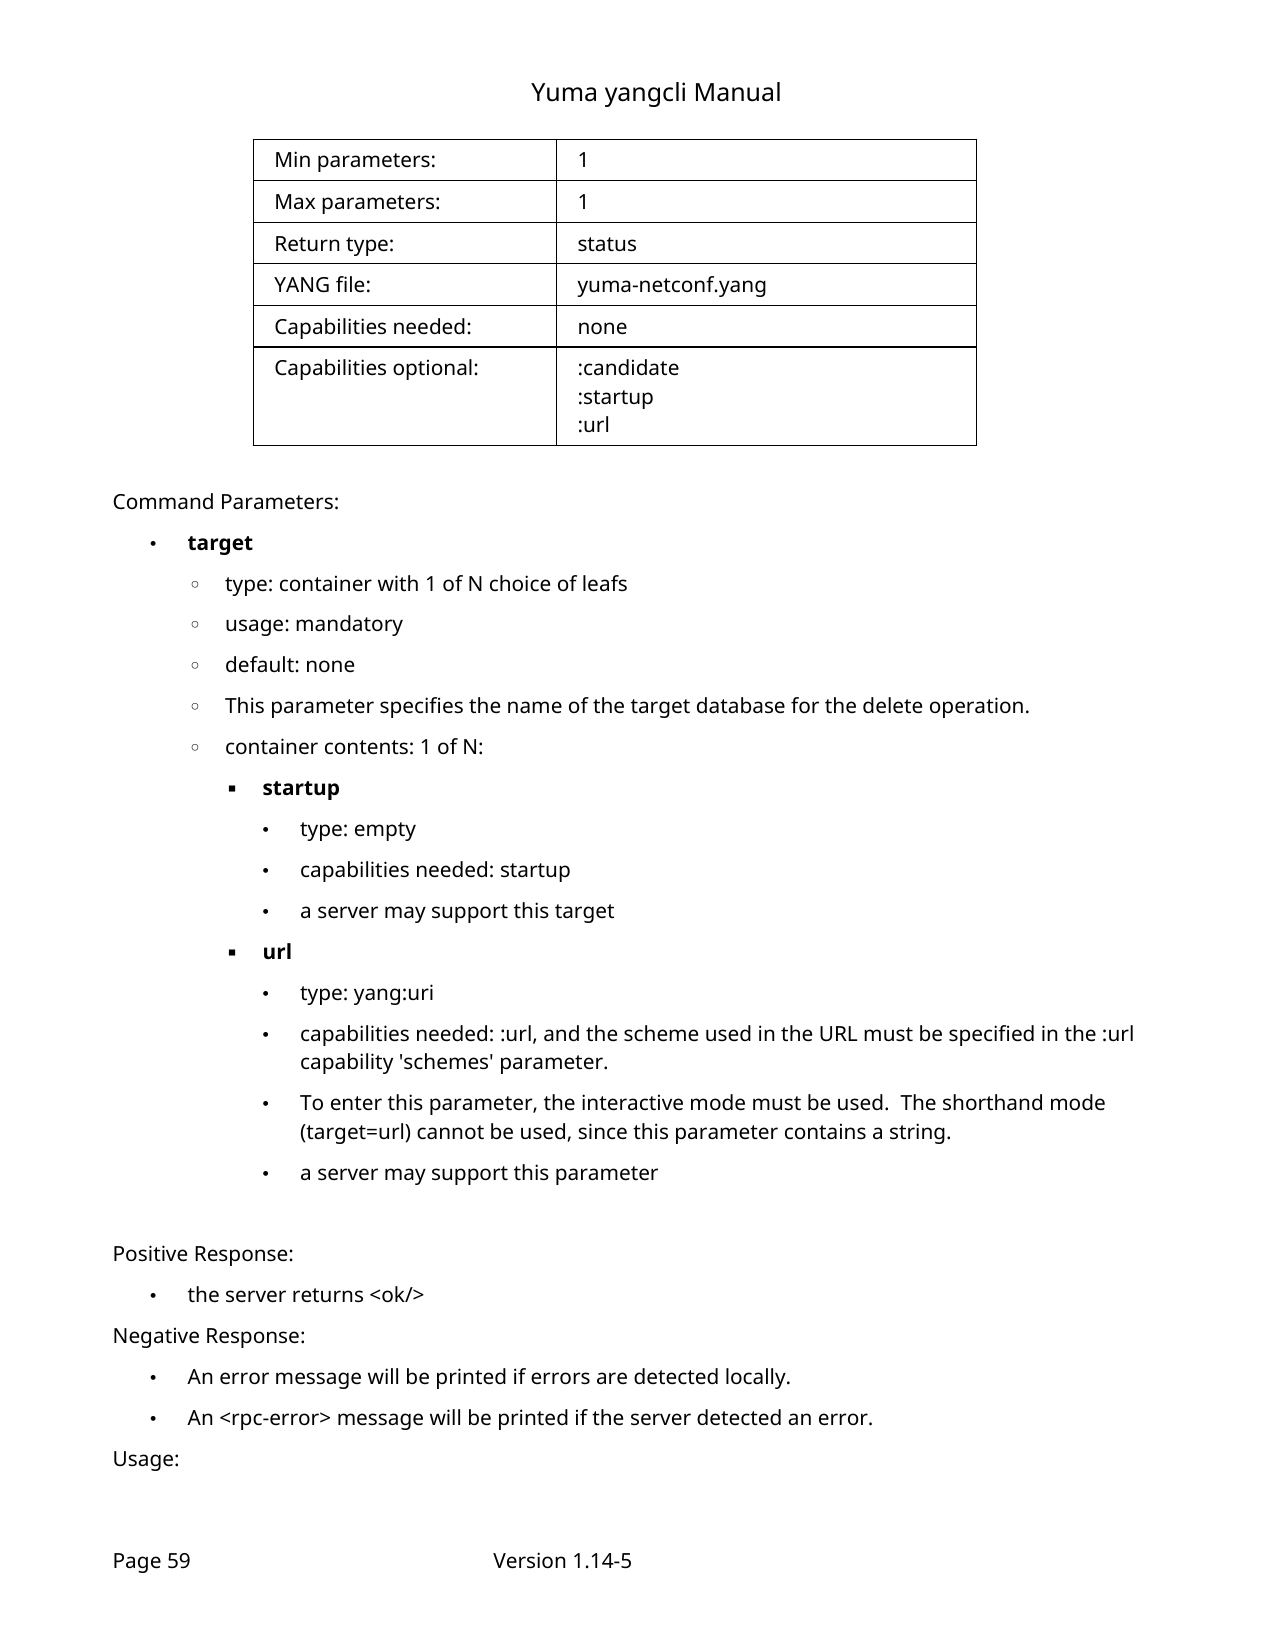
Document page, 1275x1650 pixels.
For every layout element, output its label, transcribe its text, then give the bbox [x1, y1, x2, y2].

list type: yang:uri [262, 978, 1200, 1006]
table_cell none [557, 306, 976, 346]
table_cell 1 [557, 181, 976, 222]
table_cell Capabilities optional: [254, 348, 556, 445]
list capabilities needed: :url, and the scheme used in the URL must be specified in the :url capability 'schemes' parameter. [262, 1019, 1200, 1076]
list This parameter specifies the name of the target database for the delete operation. [187, 691, 1200, 720]
list type: empty [262, 814, 1200, 843]
table_cell YANG file: [254, 264, 556, 305]
list target [150, 528, 1200, 556]
text Usage: [112, 1444, 1200, 1473]
list An error message will be printed if errors are detected locally. [150, 1362, 1200, 1391]
list url [225, 937, 1200, 966]
table_cell yuma-netconf.yang [557, 264, 976, 305]
list a server may support this target [262, 896, 1200, 924]
table_cell Min parameters: [254, 140, 556, 180]
text Positive Response: [112, 1239, 1200, 1268]
table_cell status [557, 223, 976, 263]
list default: none [187, 651, 1200, 679]
list startup [225, 773, 1200, 802]
list a server may support this parameter [262, 1158, 1200, 1186]
list container contents: 1 of N: [187, 732, 1200, 761]
table_cell :candidate :startup :url [557, 348, 976, 445]
list An <rpc-error> message will be printed if the server detected an error. [150, 1403, 1200, 1432]
text Negative Response: [112, 1321, 1200, 1350]
list the server returns <ok/> [150, 1281, 1200, 1309]
text Command Parameters: [112, 487, 1200, 515]
list capabilities needed: startup [262, 855, 1200, 884]
list usage: mandatory [187, 609, 1200, 638]
table_cell Capabilities needed: [254, 306, 556, 346]
list To enter this parameter, the interactive mode must be used. The shorthand mode (target=url) cannot be used, since this parameter contains a string. [262, 1088, 1200, 1145]
table_cell Max parameters: [254, 181, 556, 222]
table_cell Return type: [254, 223, 556, 263]
table_cell 1 [557, 140, 976, 180]
list type: container with 1 of N choice of leafs [187, 569, 1200, 597]
